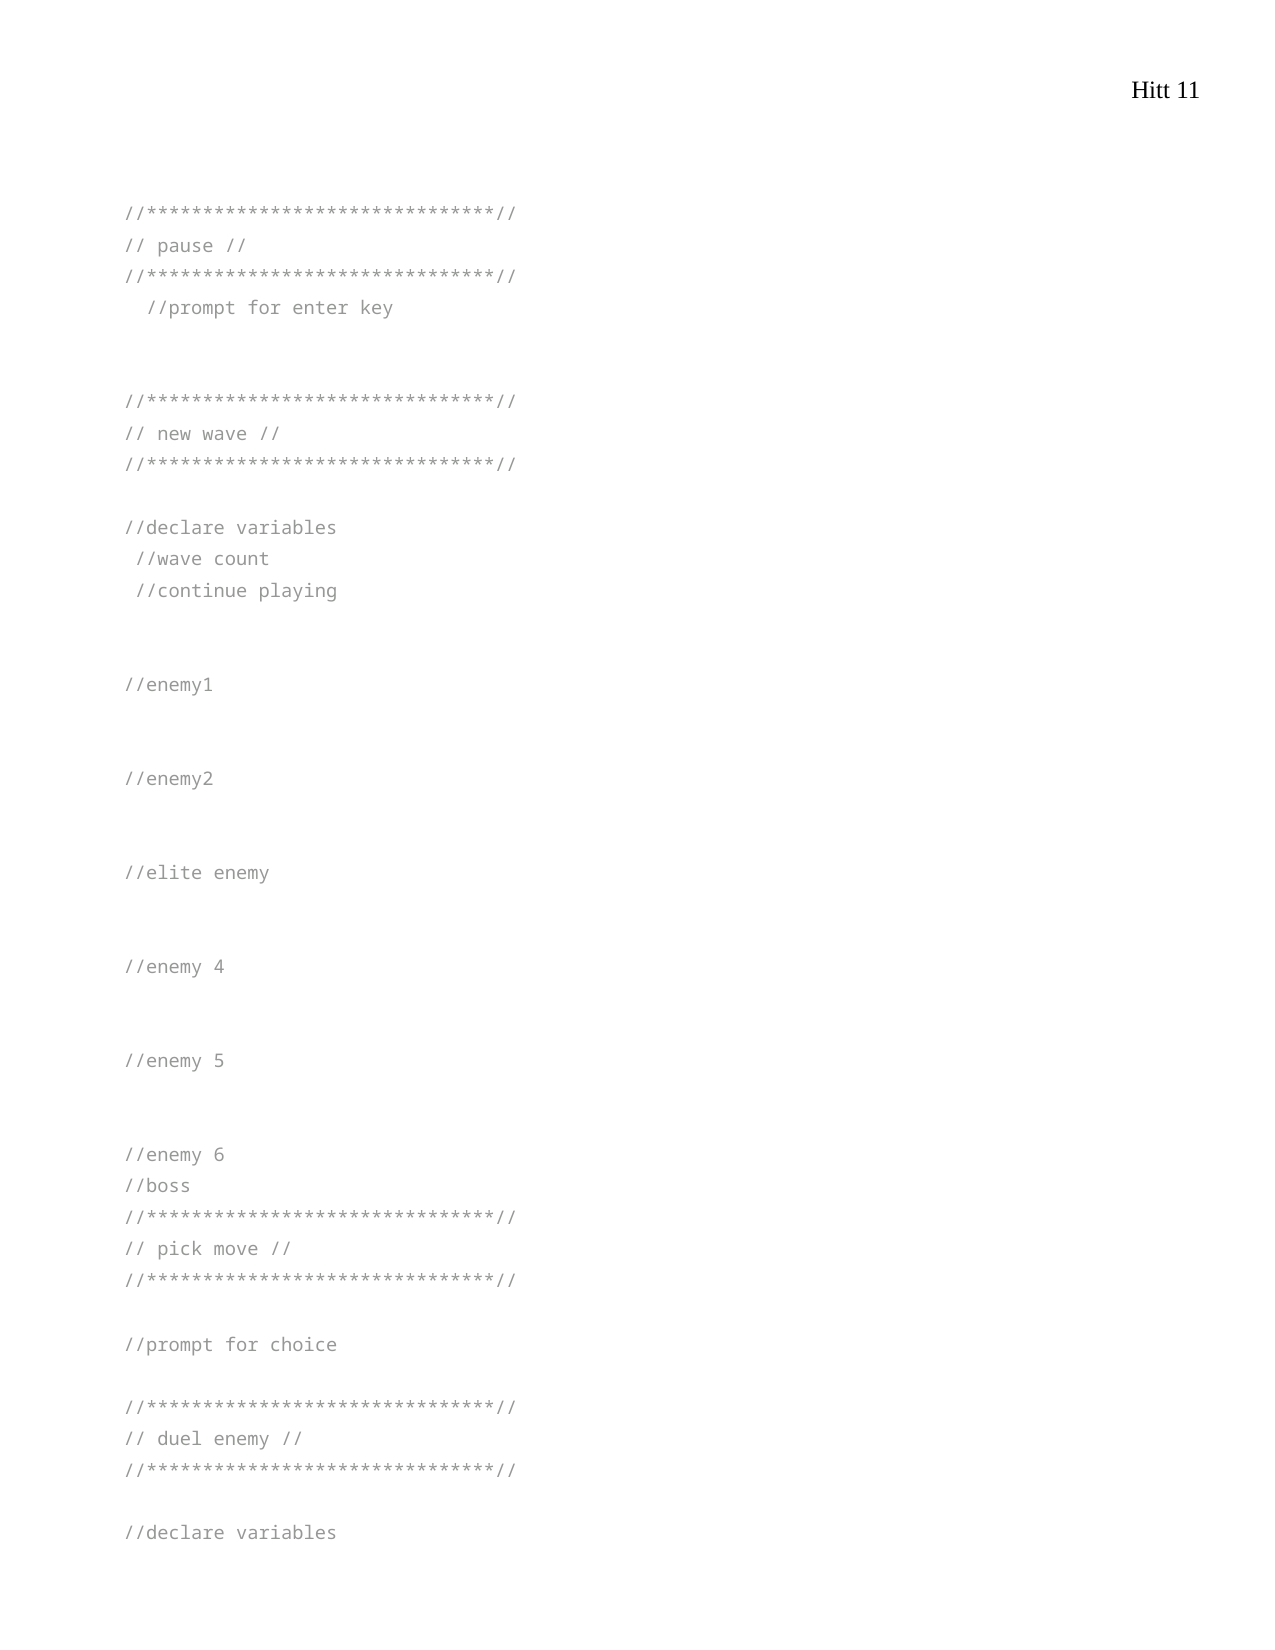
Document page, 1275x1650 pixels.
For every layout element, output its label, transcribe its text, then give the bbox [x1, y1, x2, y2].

table_cell [75, 260, 120, 292]
table_cell [75, 731, 120, 762]
table_cell // pick move // [120, 1233, 1082, 1264]
table_cell [75, 1264, 120, 1297]
table_cell [75, 668, 120, 699]
table_cell //enemy 5 [120, 1044, 1082, 1076]
table_cell [120, 1107, 1082, 1138]
table_cell [120, 825, 1082, 856]
table_cell //*******************************// [120, 386, 1082, 417]
table_cell //boss [120, 1170, 1082, 1201]
table_cell [75, 449, 120, 480]
table_cell [75, 794, 120, 825]
table_cell [75, 950, 120, 982]
table_cell [75, 888, 120, 919]
table_cell //enemy2 [120, 762, 1082, 793]
table_cell //*******************************// [120, 1264, 1082, 1297]
table_cell [75, 1201, 120, 1232]
table_cell //declare variables [120, 1517, 1082, 1548]
table_cell [120, 166, 1082, 198]
table_cell [120, 135, 1082, 166]
table_cell [120, 1076, 1082, 1107]
table_cell [75, 323, 120, 354]
table_cell [120, 1485, 1082, 1517]
table_cell //*******************************// [120, 1454, 1082, 1485]
table_cell [75, 1329, 120, 1360]
table_cell //*******************************// [120, 1201, 1082, 1232]
table_cell [75, 1107, 120, 1138]
table_cell [120, 480, 1082, 511]
table_cell [75, 1138, 120, 1170]
table_cell //wave count [120, 543, 1082, 574]
table_cell [75, 982, 120, 1013]
table_cell [75, 856, 120, 887]
table_cell //enemy 4 [120, 950, 1082, 982]
table_cell [75, 825, 120, 856]
table_cell [75, 1076, 120, 1107]
table_cell [75, 386, 120, 417]
table_cell [120, 919, 1082, 950]
table_cell // duel enemy // [120, 1423, 1082, 1454]
table_cell [75, 919, 120, 950]
table_cell [120, 605, 1082, 637]
table_cell [75, 1485, 120, 1517]
table_cell //*******************************// [120, 449, 1082, 480]
table_cell [75, 1170, 120, 1201]
table_cell [120, 794, 1082, 825]
table_cell // pause // [120, 229, 1082, 260]
table_cell [75, 1013, 120, 1044]
table_cell [75, 417, 120, 448]
table_cell [75, 637, 120, 668]
table_cell [75, 1517, 120, 1548]
table_cell [120, 1013, 1082, 1044]
table_cell [75, 1297, 120, 1328]
table_cell [75, 762, 120, 793]
table_cell // new wave // [120, 417, 1082, 448]
table_cell [75, 135, 120, 166]
table_cell [120, 731, 1082, 762]
table_cell //declare variables [120, 511, 1082, 543]
table_cell [75, 699, 120, 731]
table_cell [120, 323, 1082, 354]
table_cell //prompt for enter key [120, 292, 1082, 323]
table_cell [75, 480, 120, 511]
table_cell [120, 888, 1082, 919]
table_cell [75, 166, 120, 198]
table_cell [75, 292, 120, 323]
table_cell [75, 605, 120, 637]
table_cell [120, 637, 1082, 668]
table_cell [75, 1391, 120, 1423]
table_cell [75, 1454, 120, 1485]
table_cell [75, 574, 120, 605]
table_cell [75, 511, 120, 543]
table_cell //prompt for choice [120, 1329, 1082, 1360]
table_cell [120, 699, 1082, 731]
table_cell //*******************************// [120, 1391, 1082, 1423]
table_cell [120, 982, 1082, 1013]
table_cell [75, 1044, 120, 1076]
table_cell //enemy1 [120, 668, 1082, 699]
table_cell [120, 1297, 1082, 1328]
table_cell [120, 355, 1082, 386]
table_cell [75, 543, 120, 574]
table_cell //elite enemy [120, 856, 1082, 887]
table_cell [75, 1360, 120, 1391]
table_cell //*******************************// [120, 260, 1082, 292]
table_cell [75, 198, 120, 229]
table_cell [75, 355, 120, 386]
table_cell [75, 1233, 120, 1264]
table_cell //continue playing [120, 574, 1082, 605]
table_cell [75, 229, 120, 260]
table_cell [120, 1360, 1082, 1391]
table_cell [75, 1423, 120, 1454]
table_cell //enemy 6 [120, 1138, 1082, 1170]
table_cell //*******************************// [120, 198, 1082, 229]
